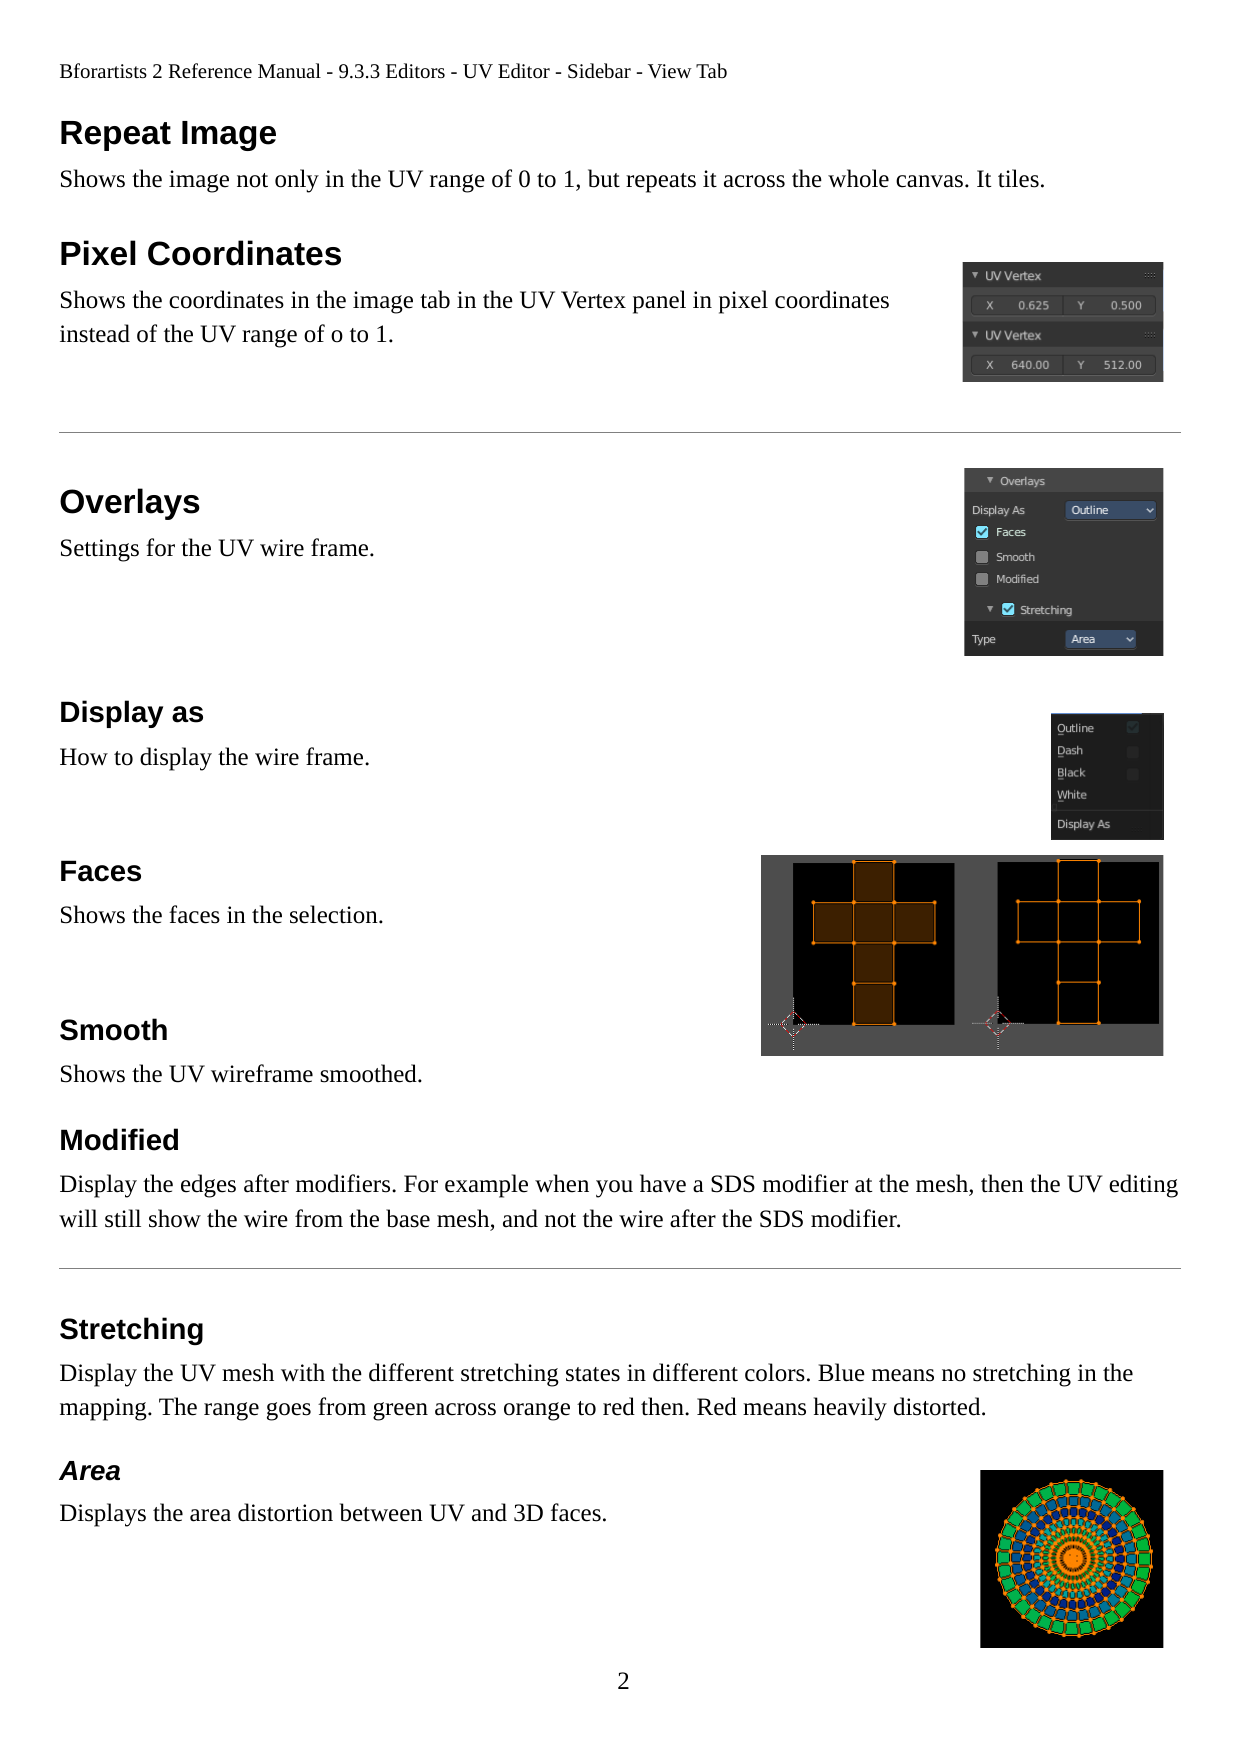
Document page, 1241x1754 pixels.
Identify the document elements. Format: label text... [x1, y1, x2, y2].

subtitle Pixel Coordinates [59, 234, 1181, 272]
subtitle [1164, 482, 1181, 521]
subtitle Modified [59, 1123, 1181, 1157]
text Shows the coordinates in the image tab in the UV Vertex panel in pixel coordinates instead of the UV range of o to 1. [59, 285, 962, 348]
text Settings for the UV wire frame. [59, 533, 964, 562]
subtitle Smooth [59, 1013, 761, 1047]
picture [1051, 713, 1164, 840]
text Displays the area distortion between UV and 3D faces. [59, 1498, 980, 1527]
text Shows the UV wireframe smoothed. [59, 1059, 1181, 1088]
subtitle Display as [59, 695, 1181, 729]
subtitle Faces [59, 854, 1181, 888]
subtitle Overlays [59, 482, 964, 521]
picture [964, 468, 1164, 656]
subtitle Repeat Image [59, 113, 1181, 151]
text Shows the faces in the selection. [59, 901, 761, 929]
picture [980, 1470, 1164, 1648]
text Display the UV mesh with the different stretching states in different colors. Blue means no stretching in the mapping. The range goes from green across orange to red then. Red means heavily distorted. [59, 1358, 1181, 1421]
text Display the edges after modifiers. For example when you have a SDS modifier at the mesh, then the UV editing will still show the wire from the base mesh, and not the wire after the SDS modifier. [59, 1169, 1181, 1233]
text How to display the wire frame. [59, 742, 1051, 770]
subtitle [1164, 1013, 1181, 1047]
picture [761, 855, 1164, 1056]
picture [962, 262, 1164, 382]
text Shows the image not only in the UV range of 0 to 1, but repeats it across the whole canvas. It tiles. [59, 164, 1181, 192]
subtitle Stretching [59, 1312, 1181, 1345]
subtitle Area [59, 1454, 1181, 1486]
